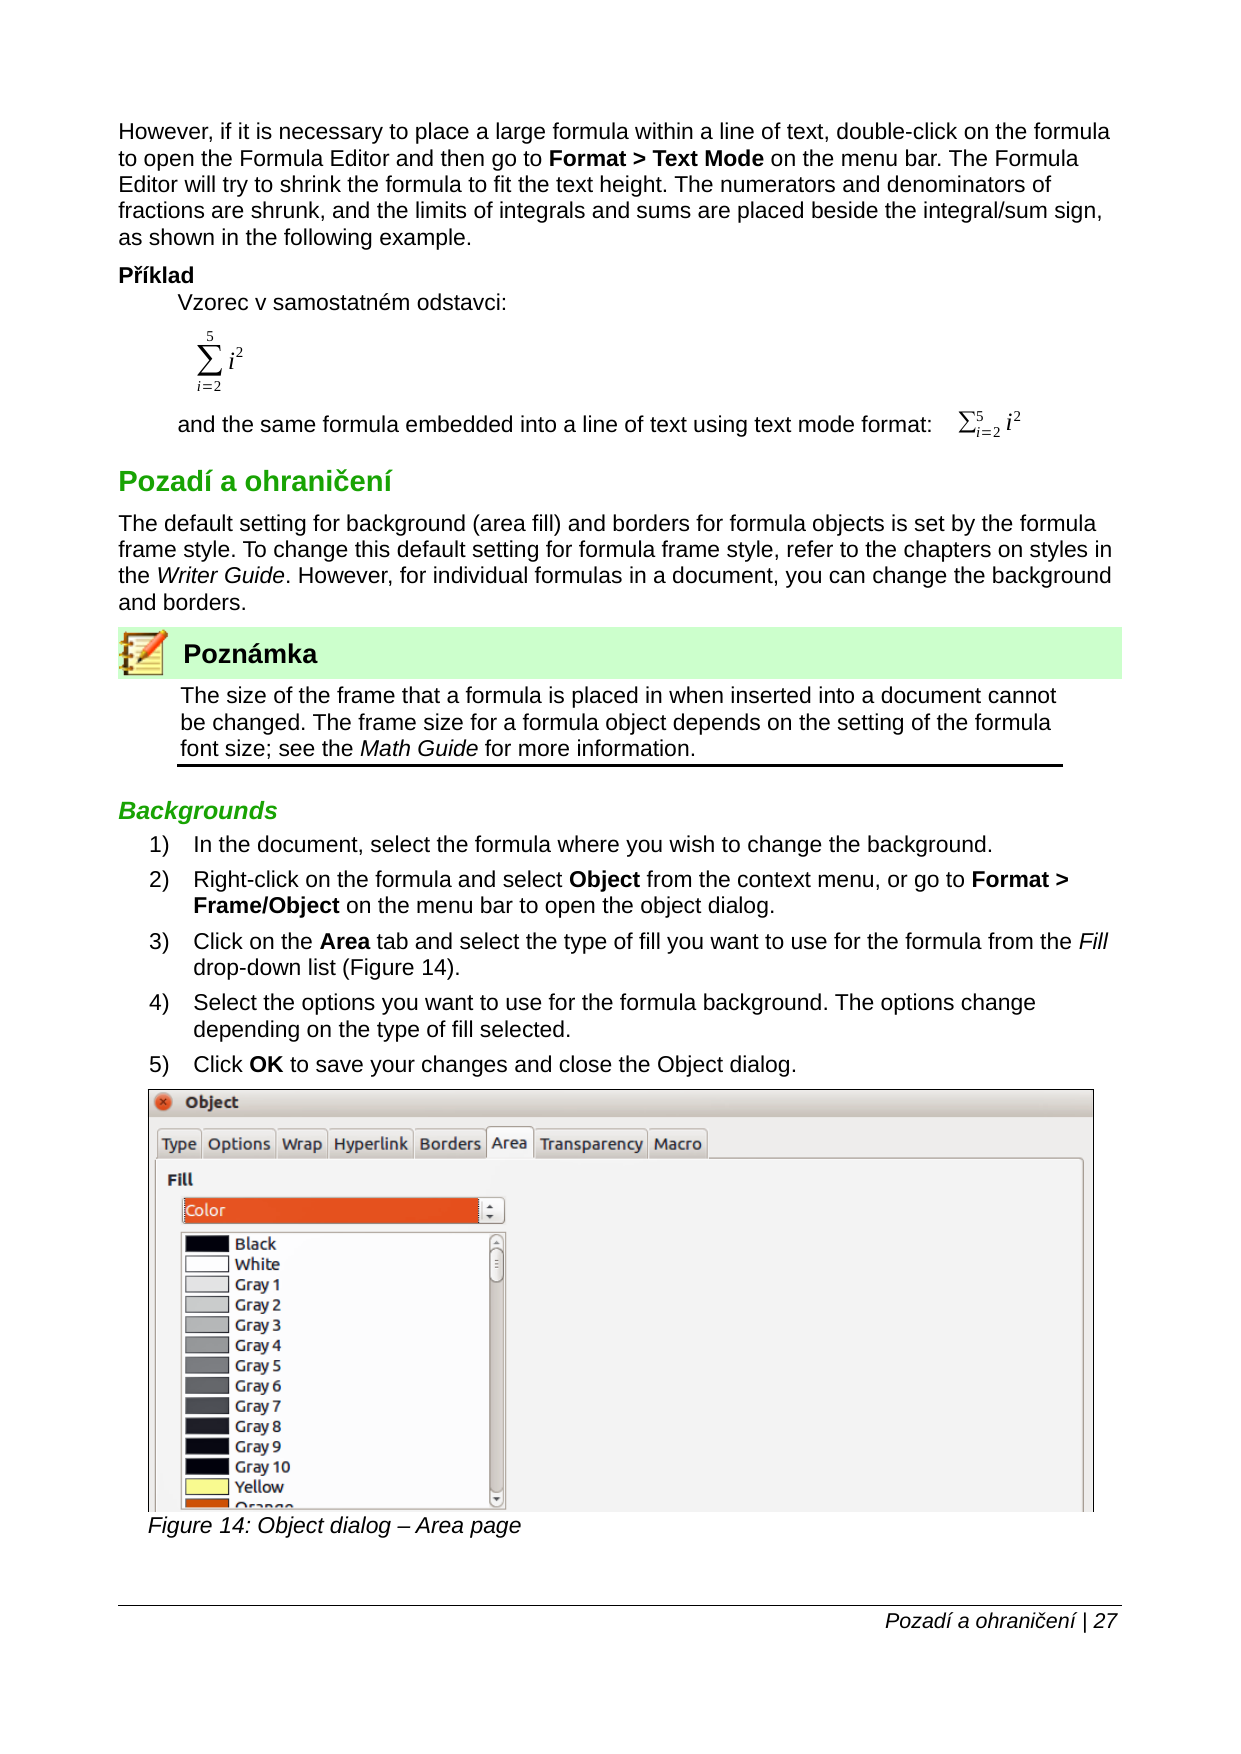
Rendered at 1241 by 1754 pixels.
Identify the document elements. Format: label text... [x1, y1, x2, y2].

list Select the options you want to use for the formula background. The options change depending on the type of fill selected. [169, 989, 1122, 1042]
subtitle Pozadí a ohraničení [118, 464, 1122, 498]
text Figure 14: Object dialog – Area page [148, 1512, 1093, 1538]
picture [119, 628, 170, 679]
picture [149, 1090, 1093, 1512]
list In the document, select the formula where you wish to change the background. [169, 831, 1122, 857]
subtitle Backgrounds [118, 796, 1122, 825]
text However, if it is necessary to place a large formula within a line of text, double-click on the formula to open the Formula Editor and then go to Format > Text Mode on the menu bar. The Formula Editor will try to shrink the formula to fit the text height. The numerators and denominators of fractions are shrunk, and the limits of integrals and sums are placed beside the integral/sum sign, as shown in the following example. [118, 118, 1122, 250]
text The size of the frame that a formula is placed in when inserted into a document cannot be changed. The frame size for a formula object depends on the setting of the formula font size; see the Math Guide for more information. [177, 679, 1063, 764]
list Click OK to save your changes and close the Object dialog. [169, 1051, 1122, 1077]
list Right-click on the formula and select Object from the context menu, or go to Format > Frame/Object on the menu bar to open the object dialog. [169, 866, 1122, 919]
text Příklad [118, 262, 1122, 289]
text The default setting for background (area fill) and borders for formula objects is set by the formula frame style. To change this default setting for formula frame style, refer to the chapters on styles in the Writer Guide. However, for individual formulas in a document, you can change the background and borders. [118, 509, 1122, 615]
text and the same formula embedded into a line of text using text mode format: [177, 407, 1122, 441]
subtitle Poznámka [118, 627, 1122, 679]
text Vzorec v samostatném odstavci: [177, 289, 1122, 315]
list Click on the Area tab and select the type of fill you want to use for the formula from the Fill drop-down list (Figure 14). [169, 928, 1122, 980]
